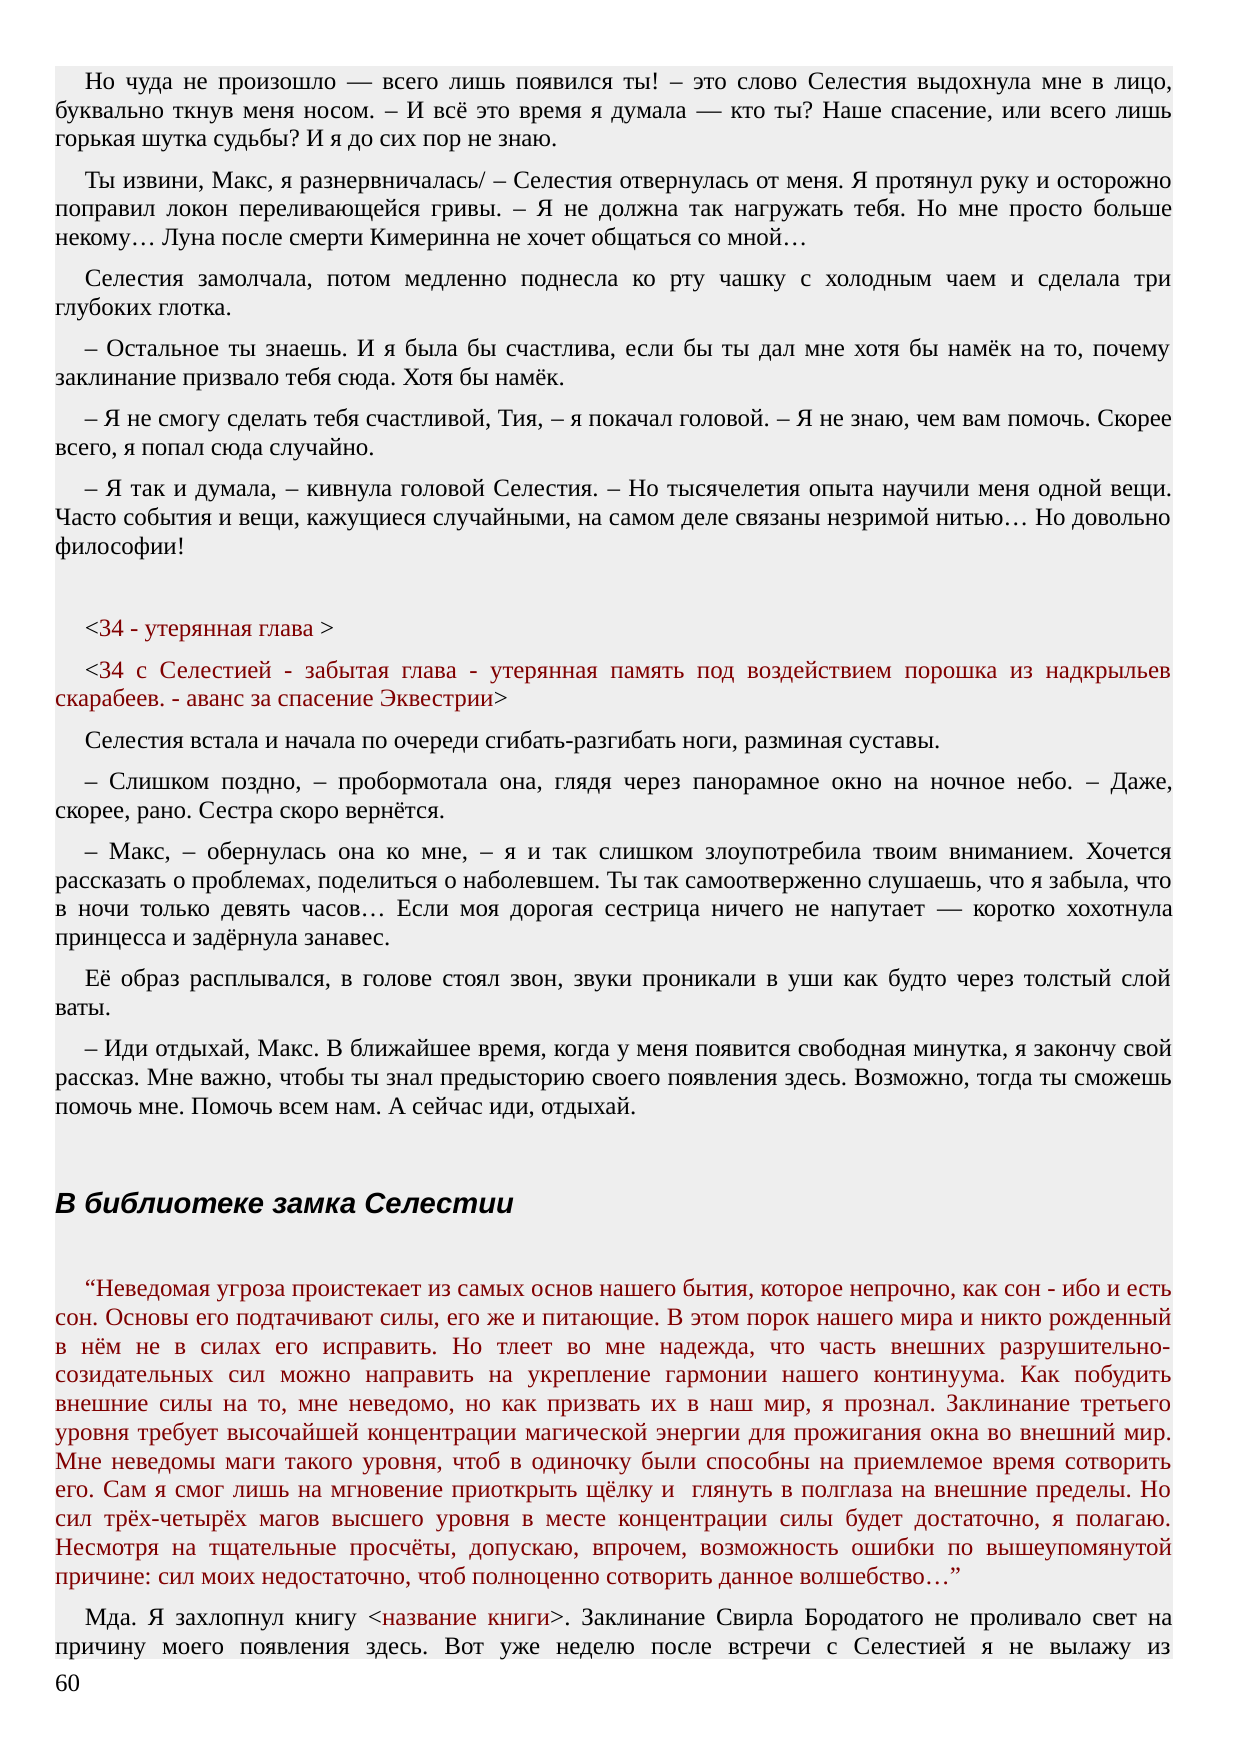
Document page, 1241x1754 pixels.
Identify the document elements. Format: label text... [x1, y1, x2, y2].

text – Макс, – обернулась она ко мне, – я и так слишком злоупотребила твоим вниманием. Хочется рассказать о проблемах, поделиться о наболевшем. Ты так самоотверженно слушаешь, что я забыла, что в ночи только девять часов… Если моя дорогая сестрица ничего не напутает — коротко хохотнула принцесса и задёрнула занавес. [55, 836, 1173, 951]
text Селестия встала и начала по очереди сгибать-разгибать ноги, разминая суставы. [55, 725, 1173, 753]
text “Неведомая угроза проистекает из самых основ нашего бытия, которое непрочно, как сон - ибо и есть сон. Основы его подтачивают силы, его же и питающие. В этом порок нашего мира и никто рожденный в нём не в силах его исправить. Но тлеет во мне надежда, что часть внешних разрушительно-созидательных сил можно направить на укрепление гармонии нашего континуума. Как побудить внешние силы на то, мне неведомо, но как призвать их в наш мир, я прознал. Заклинание третьего уровня требует высочайшей концентрации магической энергии для прожигания окна во внешний мир. Мне неведомы маги такого уровня, чтоб в одиночку были способны на приемлемое время сотворить его. Сам я смог лишь на мгновение приоткрыть щёлку и глянуть в полглаза на внешние пределы. Но сил трёх-четырёх магов высшего уровня в месте концентрации силы будет достаточно, я полагаю. Несмотря на тщательные просчёты, допускаю, впрочем, возможность ошибки по вышеупомянутой причине: сил моих недостаточно, чтоб полноценно сотворить данное волшебство…” [55, 1273, 1173, 1589]
text – Я не смогу сделать тебя счастливой, Тия, – я покачал головой. – Я не знаю, чем вам помочь. Скорее всего, я попал сюда случайно. [55, 403, 1173, 461]
text Ты извини, Макс, я разнервничалась/ – Селестия отвернулась от меня. Я протянул руку и осторожно поправил локон переливающейся гривы. – Я не должна так нагружать тебя. Но мне просто больше некому… Луна после смерти Кимеринна не хочет общаться со мной… [55, 165, 1173, 251]
text <34 с Селестией - забытая глава - утерянная память под воздействием порошка из надкрыльев скарабеев. - аванс за спасение Эквестрии> [55, 655, 1173, 712]
text – Иди отдыхай, Макс. В ближайшее время, когда у меня появится свободная минутка, я закончу свой рассказ. Мне важно, чтобы ты знал предысторию своего появления здесь. Возможно, тогда ты сможешь помочь мне. Помочь всем нам. А сейчас иди, отдыхай. [55, 1033, 1173, 1120]
text Её образ расплывался, в голове стоял звон, звуки проникали в уши как будто через толстый слой ваты. [55, 963, 1173, 1021]
text Селестия замолчала, потом медленно поднесла ко рту чашку с холодным чаем и сделала три глубоких глотка. [55, 263, 1173, 321]
text – Слишком поздно, – пробормотала она, глядя через панорамное окно на ночное небо. – Даже, скорее, рано. Сестра скоро вернётся. [55, 766, 1173, 823]
text <34 - утерянная глава > [55, 613, 1173, 642]
subtitle В библиотеке замка Селестии [55, 1186, 1173, 1219]
text – Я так и думала, – кивнула головой Селестия. – Но тысячелетия опыта научили меня одной вещи. Часто события и вещи, кажущиеся случайными, на самом деле связаны незримой нитью… Но довольно философии! [55, 473, 1173, 560]
text Мда. Я захлопнул книгу <название книги>. Заклинание Свирла Бородатого не проливало свет на причину моего появления здесь. Вот уже неделю после встречи с Селестией я не вылажу из [55, 1602, 1173, 1659]
text – Остальное ты знаешь. И я была бы счастлива, если бы ты дал мне хотя бы намёк на то, почему заклинание призвало тебя сюда. Хотя бы намёк. [55, 333, 1173, 391]
text Но чуда не произошло — всего лишь появился ты! – это слово Селестия выдохнула мне в лицо, буквально ткнув меня носом. – И всё это время я думала — кто ты? Наше спасение, или всего лишь горькая шутка судьбы? И я до сих пор не знаю. [55, 66, 1173, 152]
